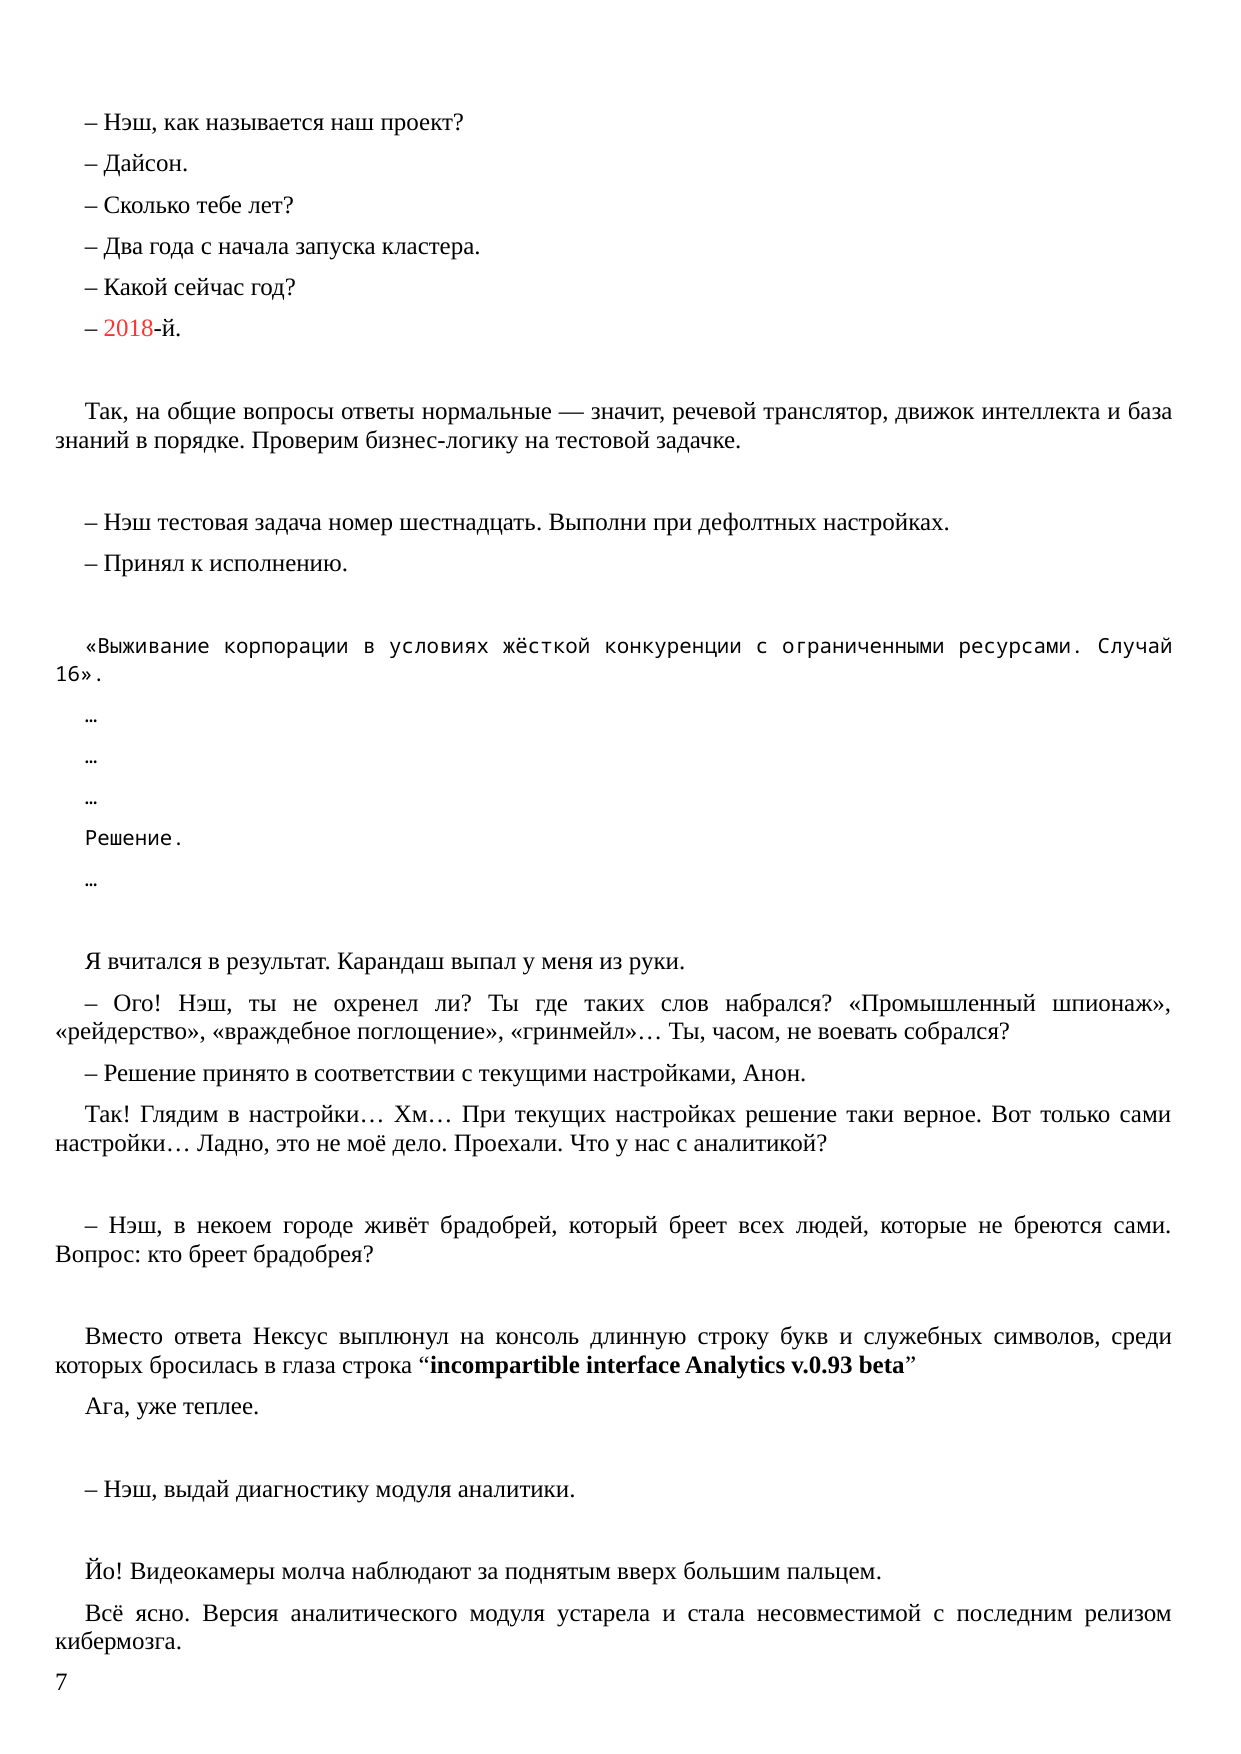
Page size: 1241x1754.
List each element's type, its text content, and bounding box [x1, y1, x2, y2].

text Я вчитался в результат. Карандаш выпал у меня из руки. [55, 946, 1173, 975]
text … [55, 782, 1173, 811]
text Ага, уже теплее. [55, 1391, 1173, 1420]
text – Принял к исполнению. [55, 548, 1173, 577]
text – Нэш, как называется наш проект? [55, 107, 1173, 136]
text Решение. [55, 823, 1173, 852]
text – Дайсон. [55, 148, 1173, 177]
text – Два года с начала запуска кластера. [55, 231, 1173, 260]
text Так, на общие вопросы ответы нормальные — значит, речевой транслятор, движок интеллекта и база знаний в порядке. Проверим бизнес-логику на тестовой задачке. [55, 396, 1173, 453]
text Вместо ответа Нексус выплюнул на консоль длинную строку букв и служебных символов, среди которых бросилась в глаза строка “incompartible interface Analytics v.0.93 beta” [55, 1321, 1173, 1379]
text – 2018-й. [55, 313, 1173, 342]
text – Решение принято в соответствии с текущими настройками, Анон. [55, 1058, 1173, 1086]
text – Какой сейчас год? [55, 272, 1173, 301]
text … [55, 741, 1173, 770]
text – Ого! Нэш, ты не охренел ли? Ты где таких слов набрался? «Промышленный шпионаж», «рейдерство», «враждебное поглощение», «гринмейл»… Ты, часом, не воевать собрался? [55, 988, 1173, 1045]
text – Нэш, выдай диагностику модуля аналитики. [55, 1474, 1173, 1503]
text «Выживание корпорации в условиях жёсткой конкуренции с ограниченными ресурсами. Случай 16». [55, 631, 1173, 688]
text – Нэш, в некоем городе живёт брадобрей, который бреет всех людей, которые не бреются сами. Вопрос: кто бреет брадобрея? [55, 1210, 1173, 1268]
text – Нэш тестовая задача номер шестнадцать. Выполни при дефолтных настройках. [55, 507, 1173, 536]
text – Сколько тебе лет? [55, 190, 1173, 218]
text Всё ясно. Версия аналитического модуля устарела и стала несовместимой с последним релизом кибермозга. [55, 1598, 1173, 1655]
text Йо! Видеокамеры молча наблюдают за поднятым вверх большим пальцем. [55, 1556, 1173, 1585]
text … [55, 700, 1173, 729]
text Так! Глядим в настройки… Хм… При текущих настройках решение таки верное. Вот только сами настройки… Ладно, это не моё дело. Проехали. Что у нас с аналитикой? [55, 1099, 1173, 1156]
text … [55, 864, 1173, 893]
